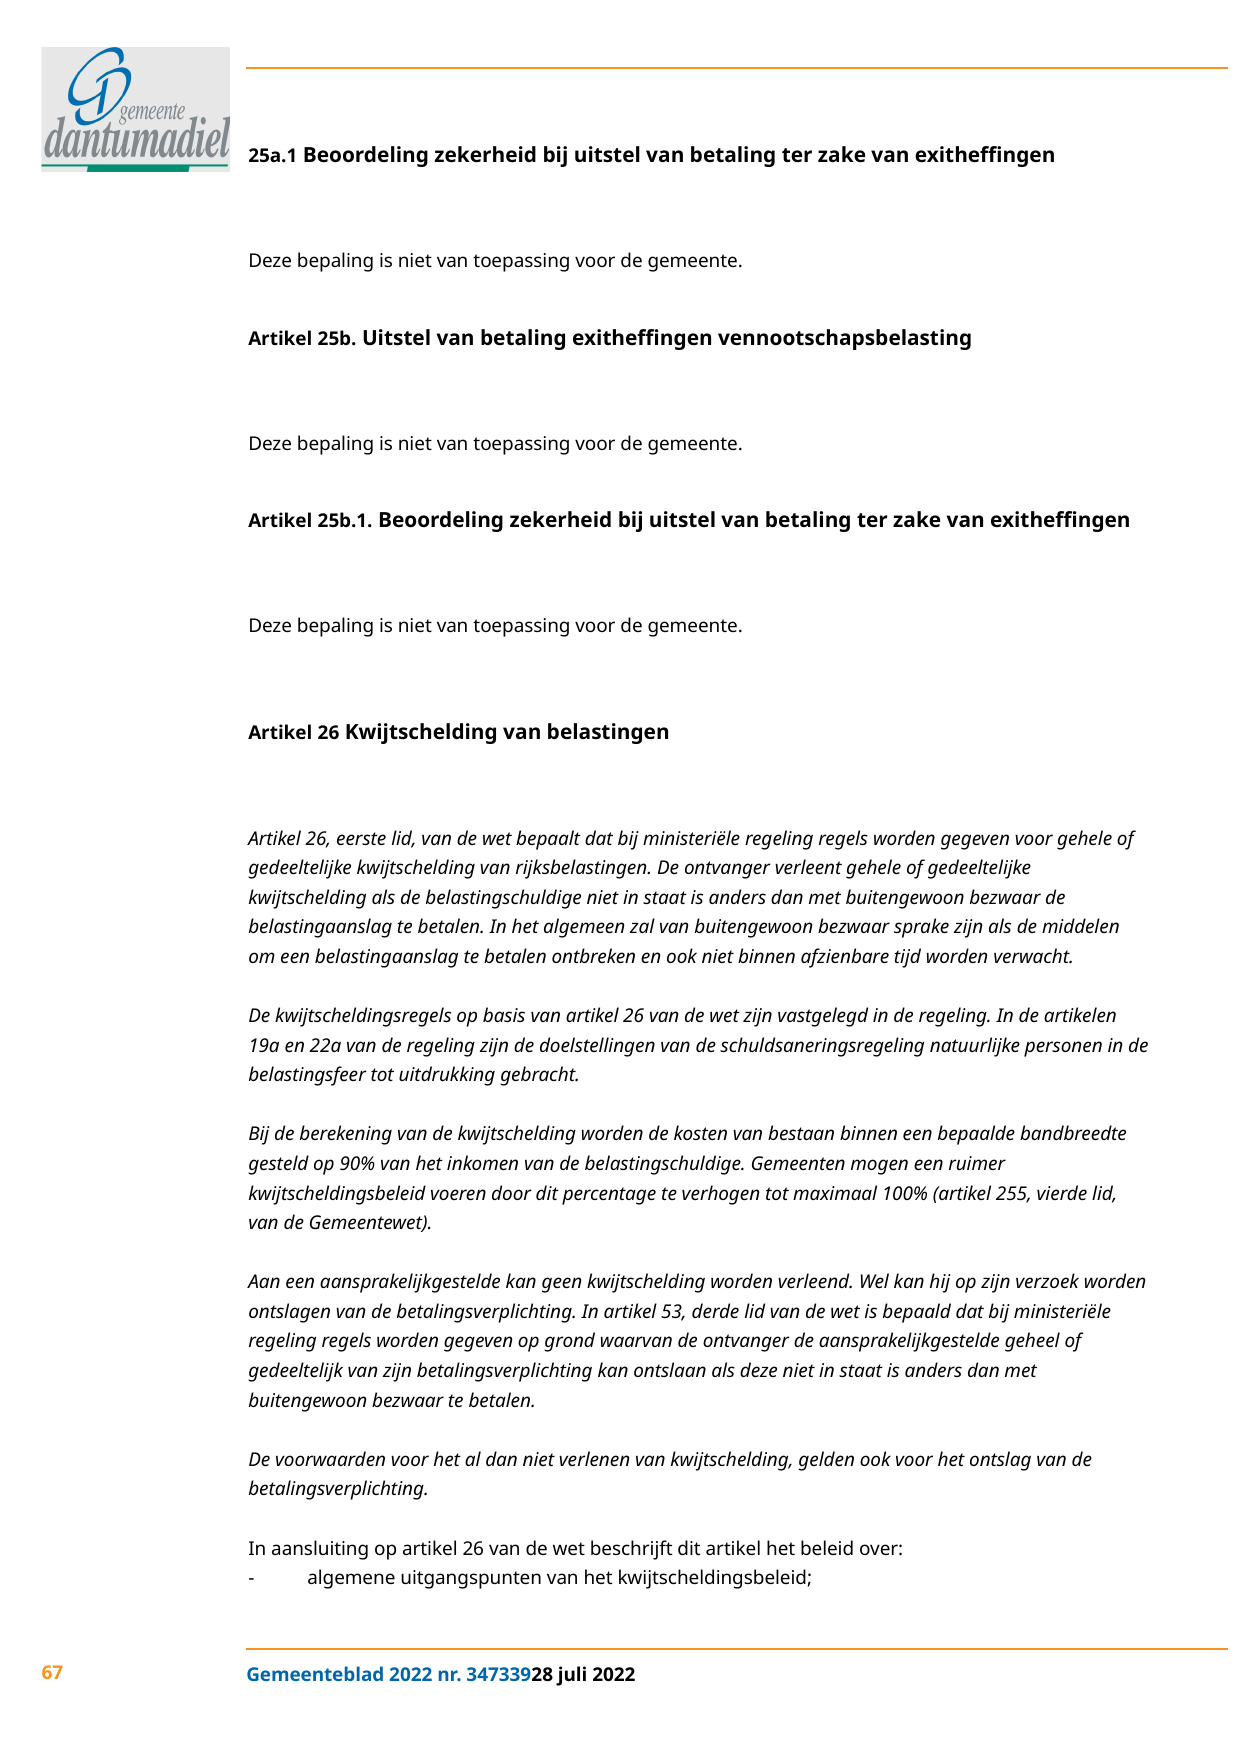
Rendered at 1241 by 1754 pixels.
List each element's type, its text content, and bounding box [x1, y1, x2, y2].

text Artikel 25b.1. Beoordeling zekerheid bij uitstel van betaling ter zake van exitheffingen [248, 505, 1152, 534]
list algemene uitgangspunten van het kwijtscheldingsbeleid; [248, 1564, 1152, 1590]
text Deze bepaling is niet van toepassing voor de gemeente. [248, 248, 1152, 273]
text De kwijtscheldingsregels op basis van artikel 26 van de wet zijn vastgelegd in de regeling. In de artikelen 19a en 22a van de regeling zijn de doelstellingen van de schuldsaneringsregeling natuurlijke personen in de belastingsfeer tot uitdrukking gebracht. [248, 1002, 1152, 1087]
text De voorwaarden voor het al dan niet verlenen van kwijtschelding, gelden ook voor het ontslag van de betalingsverplichting. [248, 1446, 1152, 1501]
picture [41, 47, 231, 172]
text Artikel 25b. Uitstel van betaling exitheffingen vennootschapsbelasting [248, 323, 1152, 351]
text In aansluiting op artikel 26 van de wet beschrijft dit artikel het beleid over: [248, 1535, 1152, 1561]
text 25a.1 Beoordeling zekerheid bij uitstel van betaling ter zake van exitheffingen [248, 140, 1152, 169]
text Bij de berekening van de kwijtschelding worden de kosten van bestaan binnen een bepaalde bandbreedte gesteld op 90% van het inkomen van de belastingschuldige. Gemeenten mogen een ruimer kwijtscheldingsbeleid voeren door dit percentage te verhogen tot maximaal 100% (artikel 255, vierde lid, van de Gemeentewet). [248, 1121, 1152, 1235]
text Aan een aansprakelijkgestelde kan geen kwijtschelding worden verleend. Wel kan hij op zijn verzoek worden ontslagen van de betalingsverplichting. In artikel 53, derde lid van de wet is bepaald dat bij ministeriële regeling regels worden gegeven op grond waarvan de ontvanger de aansprakelijkgestelde geheel of gedeeltelijk van zijn betalingsverplichting kan ontslaan als deze niet in staat is anders dan met buitengewoon bezwaar te betalen. [248, 1268, 1152, 1413]
text Artikel 26 Kwijtschelding van belastingen [248, 717, 1152, 746]
text Deze bepaling is niet van toepassing voor de gemeente. [248, 430, 1152, 456]
text Artikel 26, eerste lid, van de wet bepaalt dat bij ministeriële regeling regels worden gegeven voor gehele of gedeeltelijke kwijtschelding van rijksbelastingen. De ontvanger verleent gehele of gedeeltelijke kwijtschelding als de belastingschuldige niet in staat is anders dan met buitengewoon bezwaar de belastingaanslag te betalen. In het algemeen zal van buitengewoon bezwaar sprake zijn als de middelen om een belastingaanslag te betalen ontbreken en ook niet binnen afzienbare tijd worden verwacht. [248, 825, 1152, 969]
text Deze bepaling is niet van toepassing voor de gemeente. [248, 613, 1152, 638]
